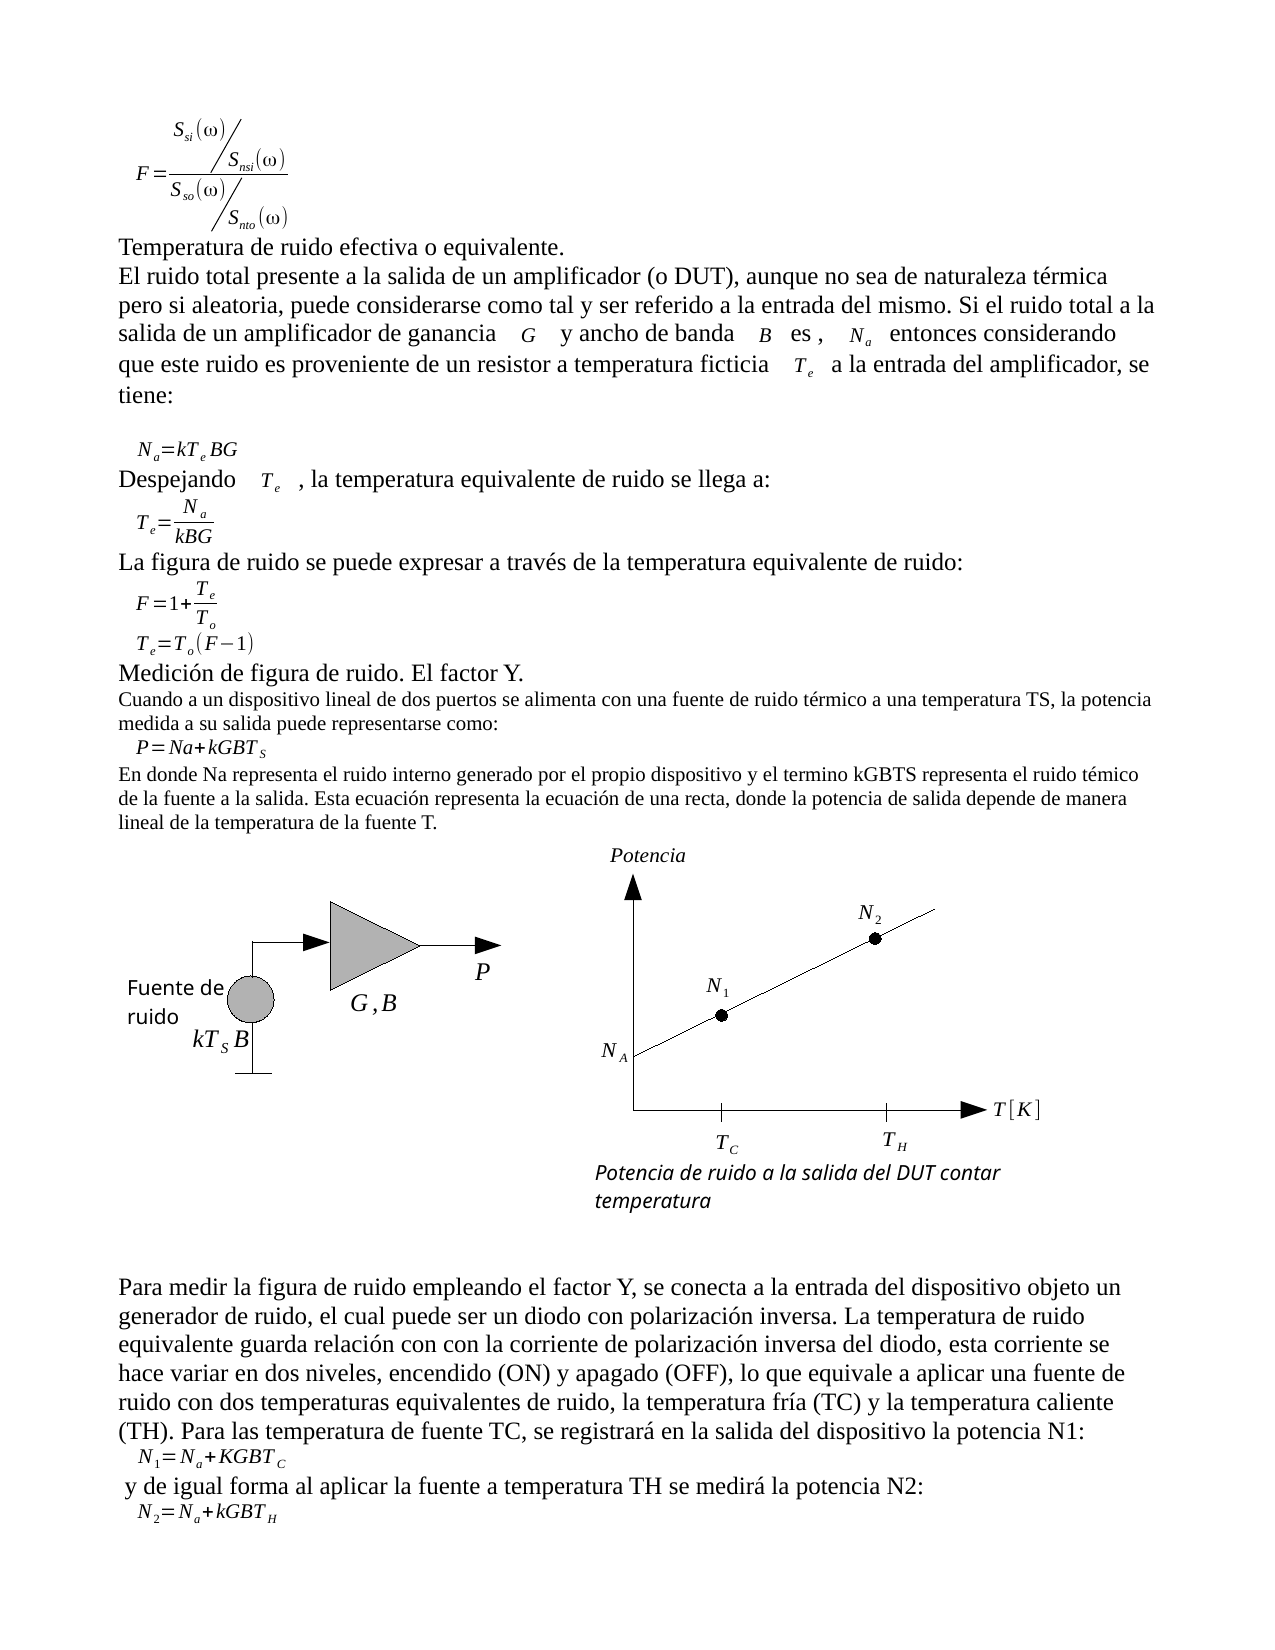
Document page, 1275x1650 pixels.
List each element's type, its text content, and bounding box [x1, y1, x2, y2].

text y de igual forma al aplicar la fuente a temperatura TH se medirá la potencia N2: [118, 1471, 1157, 1499]
text Despejando , la temperatura equivalente de ruido se llega a: [118, 464, 1157, 495]
text Potencia de ruido a la salida del DUT contar temperatura [594, 857, 1046, 1214]
text El ruido total presente a la salida de un amplificador (o DUT), aunque no sea de naturaleza térmica pero si aleatoria, puede considerarse como tal y ser referido a la entrada del mismo. Si el ruido total a la salida de un amplificador de ganancia y ancho de banda es , entonces considerando que este ruido es proveniente de un resistor a temperatura ficticia a la entrada del amplificador, se tiene: [118, 261, 1157, 409]
text Cuando a un dispositivo lineal de dos puertos se alimenta con una fuente de ruido térmico a una temperatura TS, la potencia medida a su salida puede representarse como: [118, 687, 1157, 735]
text Medición de figura de ruido. El factor Y. [118, 658, 1157, 687]
text Para medir la figura de ruido empleando el factor Y, se conecta a la entrada del dispositivo objeto un generador de ruido, el cual puede ser un diodo con polarización inversa. La temperatura de ruido equivalente guarda relación con con la corriente de polarización inversa del diodo, esta corriente se hace variar en dos niveles, encendido (ON) y apagado (OFF), lo que equivale a aplicar una fuente de ruido con dos temperaturas equivalentes de ruido, la temperatura fría (TC) y la temperatura caliente (TH). Para las temperatura de fuente TC, se registrará en la salida del dispositivo la potencia N1: [118, 1272, 1157, 1444]
text La figura de ruido se puede expresar a través de la temperatura equivalente de ruido: [118, 547, 1157, 576]
text Temperatura de ruido efectiva o equivalente. [118, 232, 1157, 261]
text En donde Na representa el ruido interno generado por el propio dispositivo y el termino kGBTS representa el ruido témico de la fuente a la salida. Esta ecuación representa la ecuación de una recta, donde la potencia de salida depende de manera lineal de la temperatura de la fuente T. [118, 762, 1157, 834]
